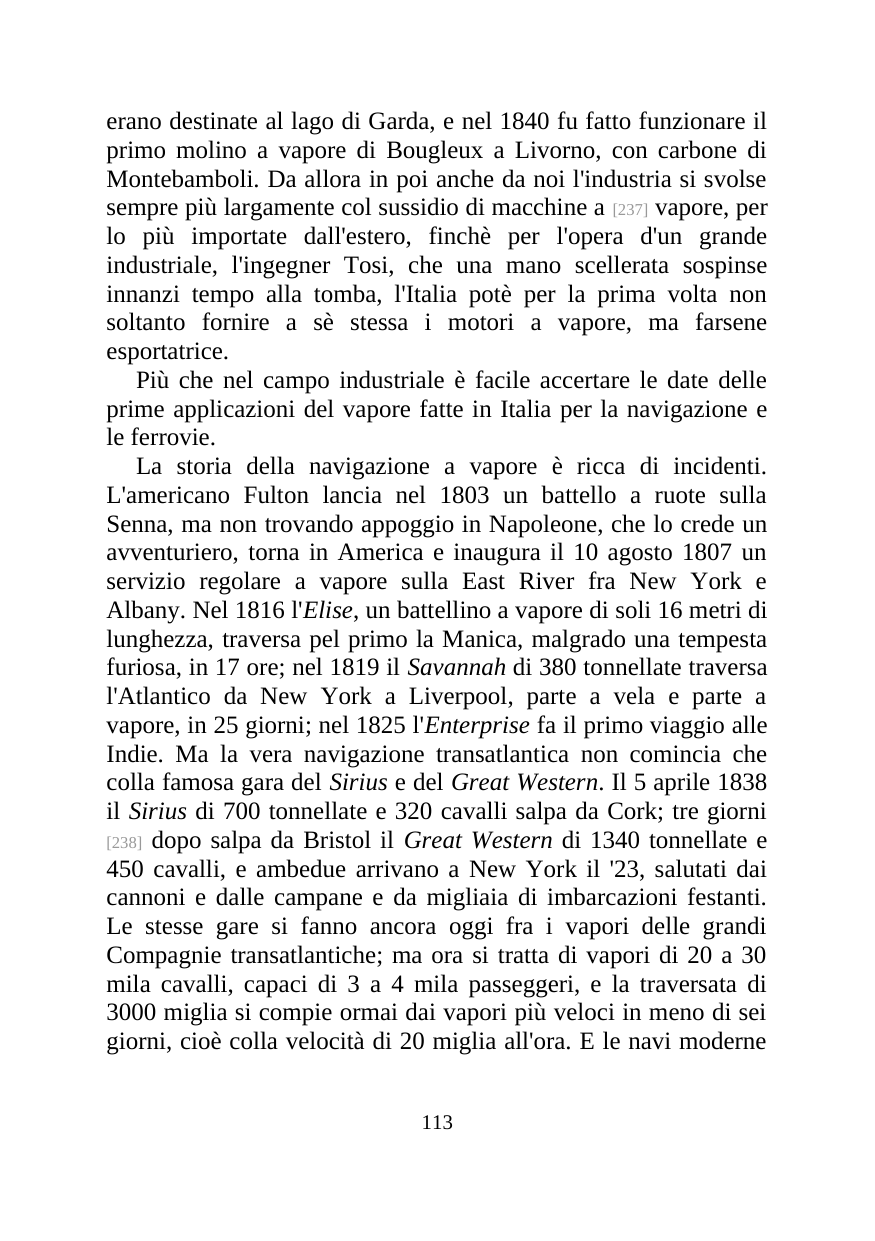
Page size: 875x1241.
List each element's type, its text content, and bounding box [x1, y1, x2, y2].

text La storia della navigazione a vapore è ricca di incidenti. L'americano Fulton lancia nel 1803 un battello a ruote sulla Senna, ma non trovando appoggio in Napoleone, che lo crede un avventuriero, torna in America e inaugura il 10 agosto 1807 un servizio regolare a vapore sulla East River fra New York e Albany. Nel 1816 l'Elise, un battellino a vapore di soli 16 metri di lunghezza, traversa pel primo la Manica, malgrado una tempesta furiosa, in 17 ore; nel 1819 il Savannah di 380 tonnellate traversa l'Atlantico da New York a Liverpool, parte a vela e parte a vapore, in 25 giorni; nel 1825 l'Enterprise fa il primo viaggio alle Indie. Ma la vera navigazione transatlantica non comincia che colla famosa gara del Sirius e del Great Western. Il 5 aprile 1838 il Sirius di 700 tonnellate e 320 cavalli salpa da Cork; tre giorni [238] dopo salpa da Bristol il Great Western di 1340 tonnellate e 450 cavalli, e ambedue arrivano a New York il '23, salutati dai cannoni e dalle campane e da migliaia di imbarcazioni festanti. Le stesse gare si fanno ancora oggi fra i vapori delle grandi Compagnie transatlantiche; ma ora si tratta di vapori di 20 a 30 mila cavalli, capaci di 3 a 4 mila passeggeri, e la traversata di 3000 miglia si compie ormai dai vapori più veloci in meno di sei giorni, cioè colla velocità di 20 miglia all'ora. E le navi moderne [106, 451, 768, 1055]
text erano destinate al lago di Garda, e nel 1840 fu fatto funzionare il primo molino a vapore di Bougleux a Livorno, con carbone di Montebamboli. Da allora in poi anche da noi l'industria si svolse sempre più largamente col sussidio di macchine a [237] vapore, per lo più importate dall'estero, finchè per l'opera d'un grande industriale, l'ingegner Tosi, che una mano scellerata sospinse innanzi tempo alla tomba, l'Italia potè per la prima volta non soltanto fornire a sè stessa i motori a vapore, ma farsene esportatrice. [106, 106, 768, 365]
text Più che nel campo industriale è facile accertare le date delle prime applicazioni del vapore fatte in Italia per la navigazione e le ferrovie. [106, 365, 768, 451]
